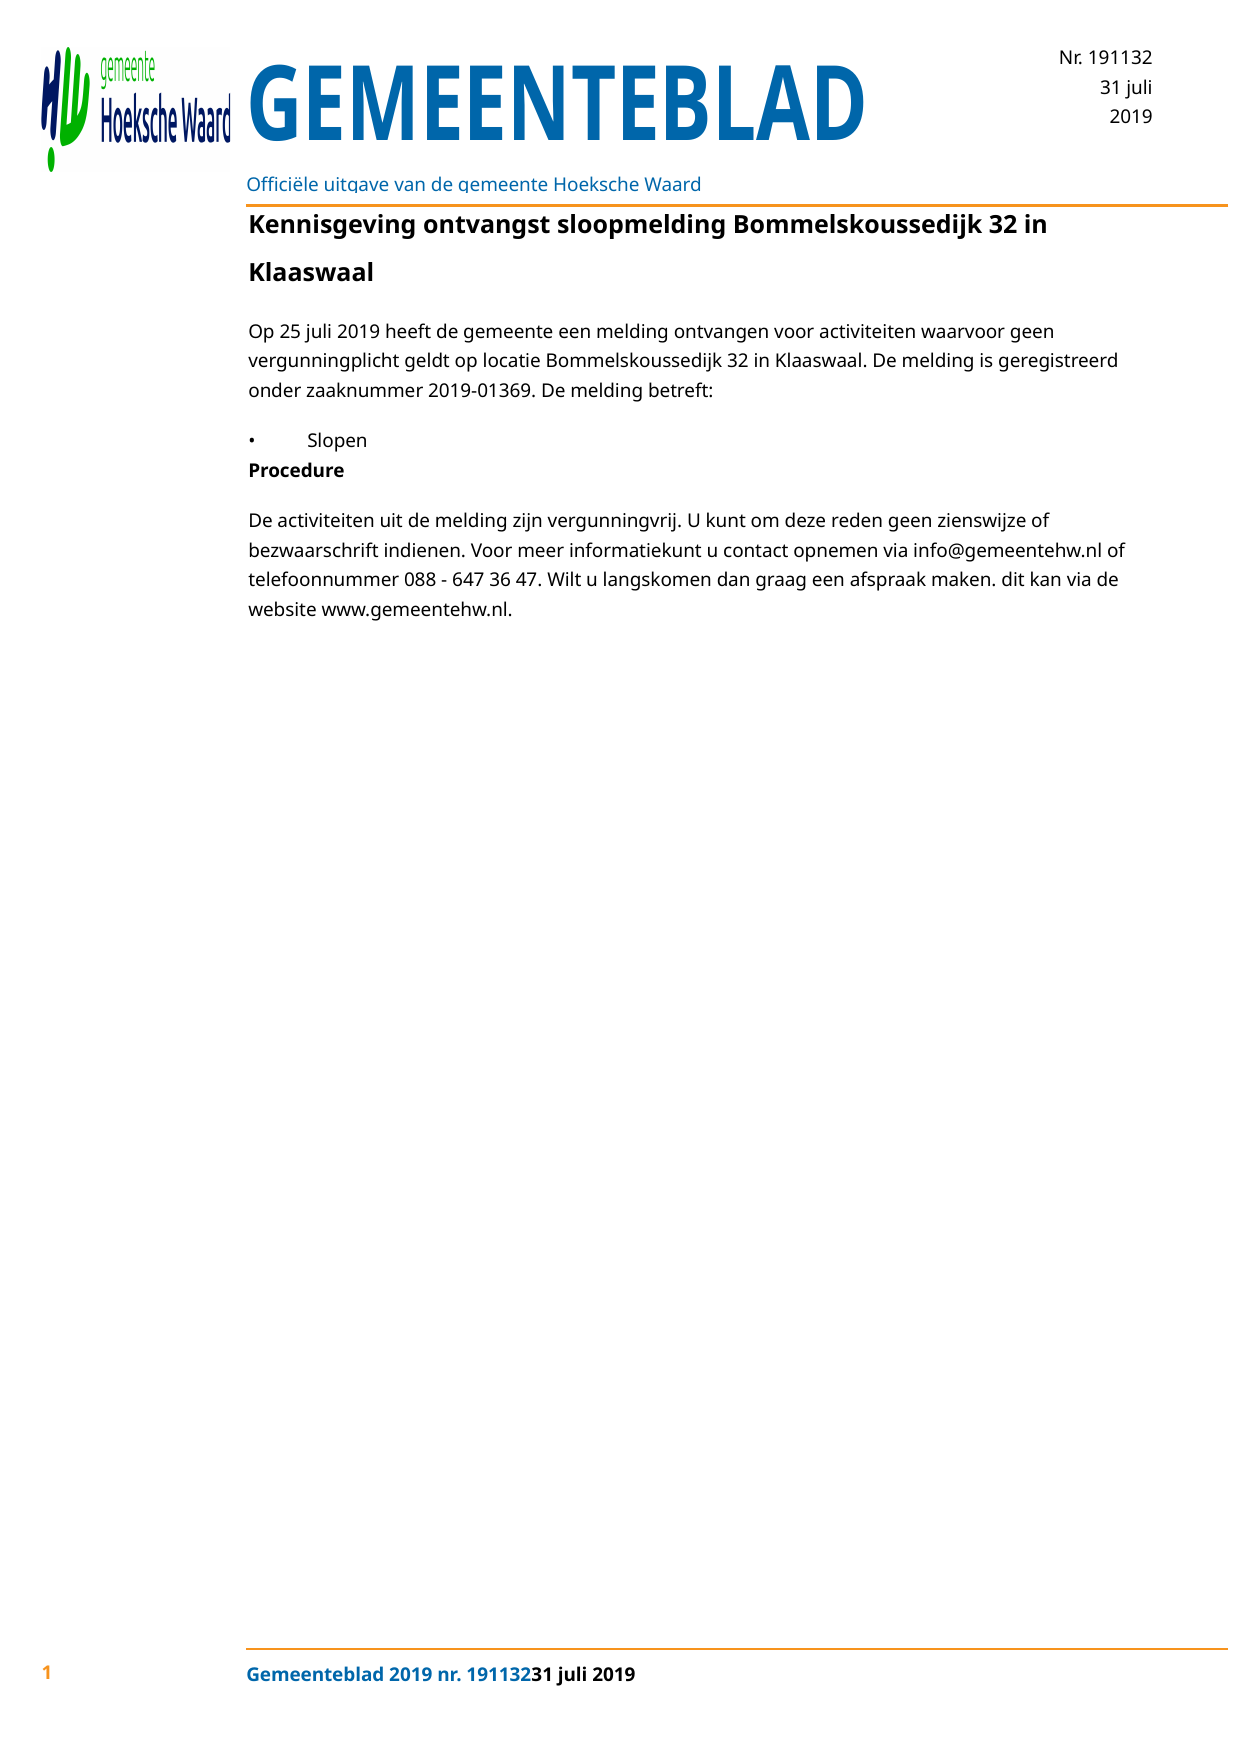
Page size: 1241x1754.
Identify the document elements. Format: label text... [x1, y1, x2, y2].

text De activiteiten uit de melding zijn vergunningvrij. U kunt om deze reden geen zienswijze of bezwaarschrift indienen. Voor meer informatiekunt u contact opnemen via info@gemeentehw.nl of telefoonnummer 088 - 647 36 47. Wilt u langskomen dan graag een afspraak maken. dit kan via de website www.gemeentehw.nl. [248, 507, 1152, 622]
text Procedure [248, 457, 1152, 483]
list Slopen [248, 427, 1152, 453]
picture [41, 47, 231, 172]
text Kennisgeving ontvangst sloopmelding Bommelskoussedijk 32 in Klaaswaal [248, 207, 1152, 288]
text Op 25 juli 2019 heeft de gemeente een melding ontvangen voor activiteiten waarvoor geen vergunningplicht geldt op locatie Bommelskoussedijk 32 in Klaaswaal. De melding is geregistreerd onder zaaknummer 2019-01369. De melding betreft: [248, 318, 1152, 403]
